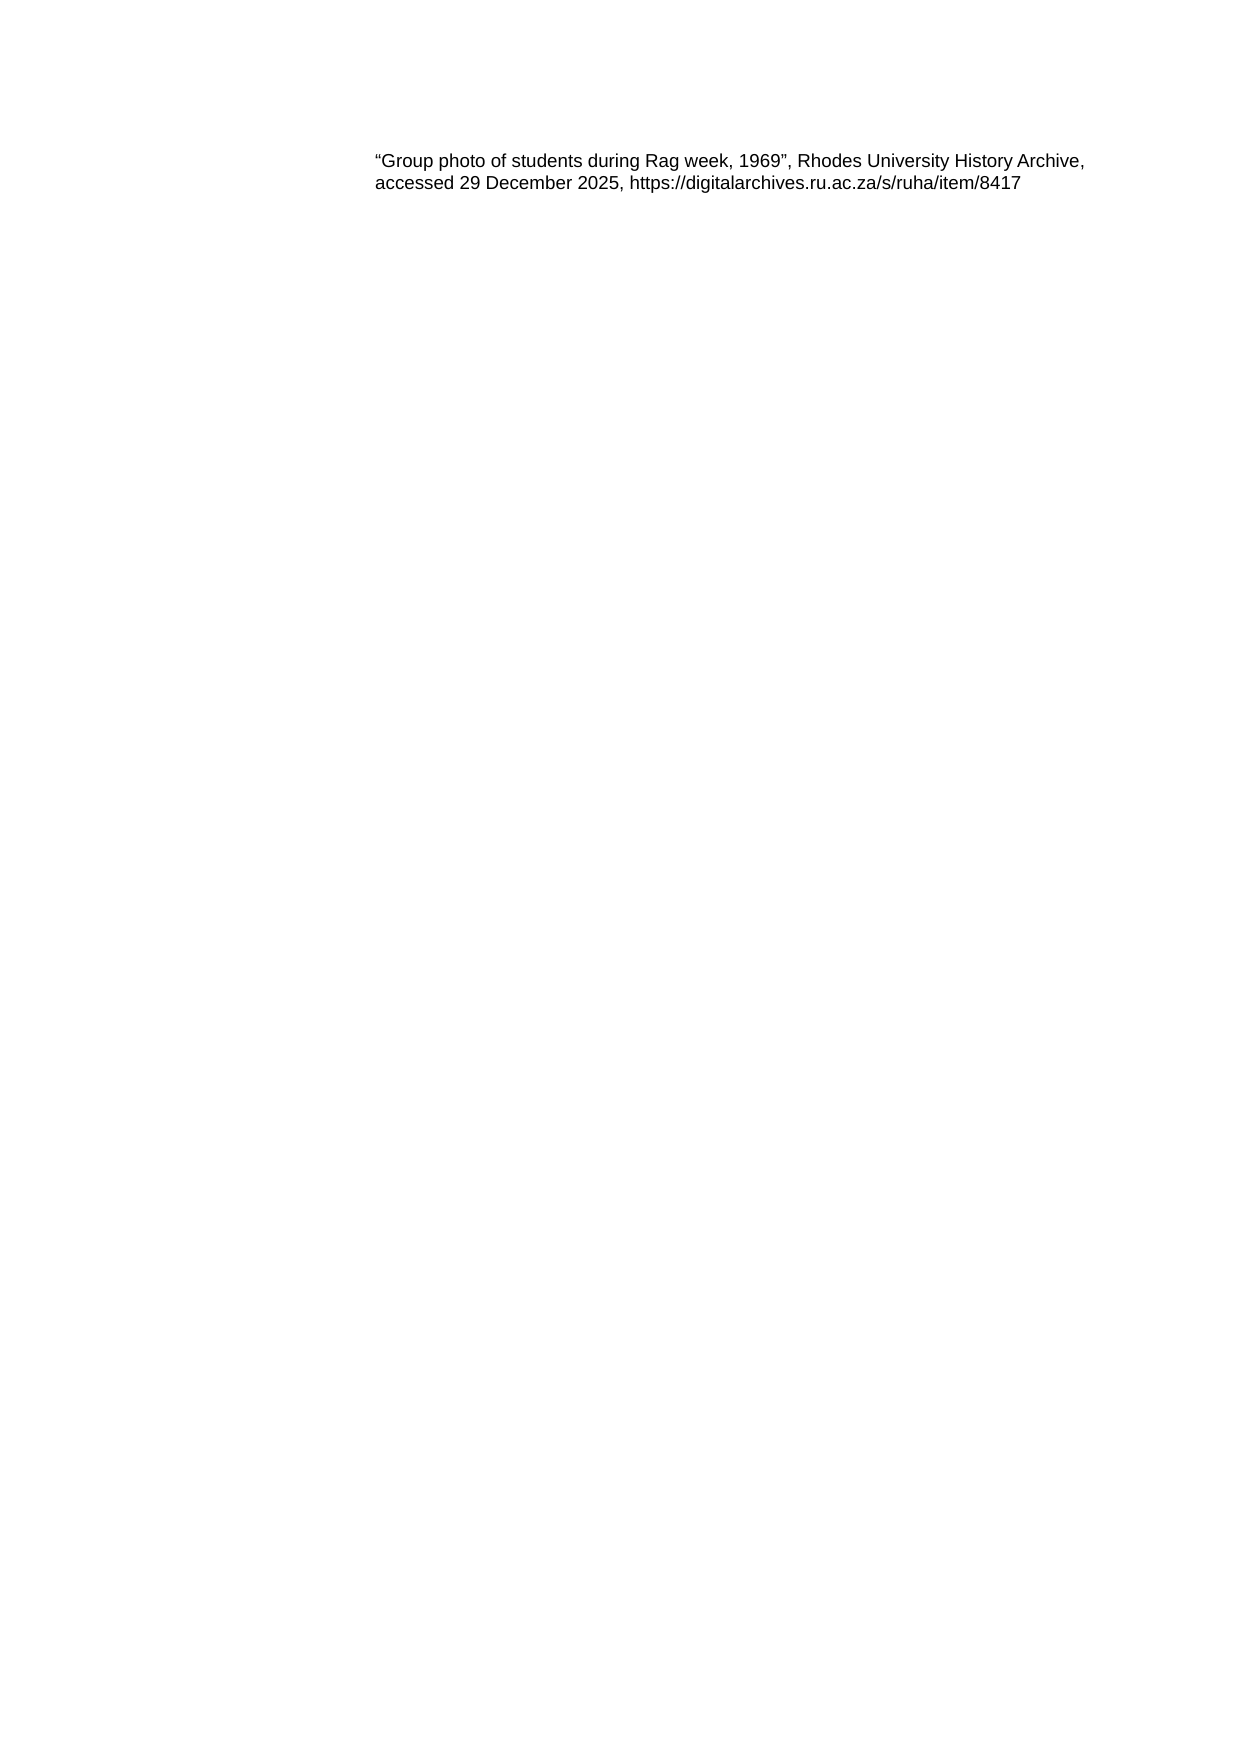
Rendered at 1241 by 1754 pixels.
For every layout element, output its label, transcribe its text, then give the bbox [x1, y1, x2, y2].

text “Group photo of students during Rag week, 1969”, Rhodes University History Archive, accessed 29 December 2025, https://digitalarchives.ru.ac.za/s/ruha/item/8417 [375, 150, 1090, 193]
